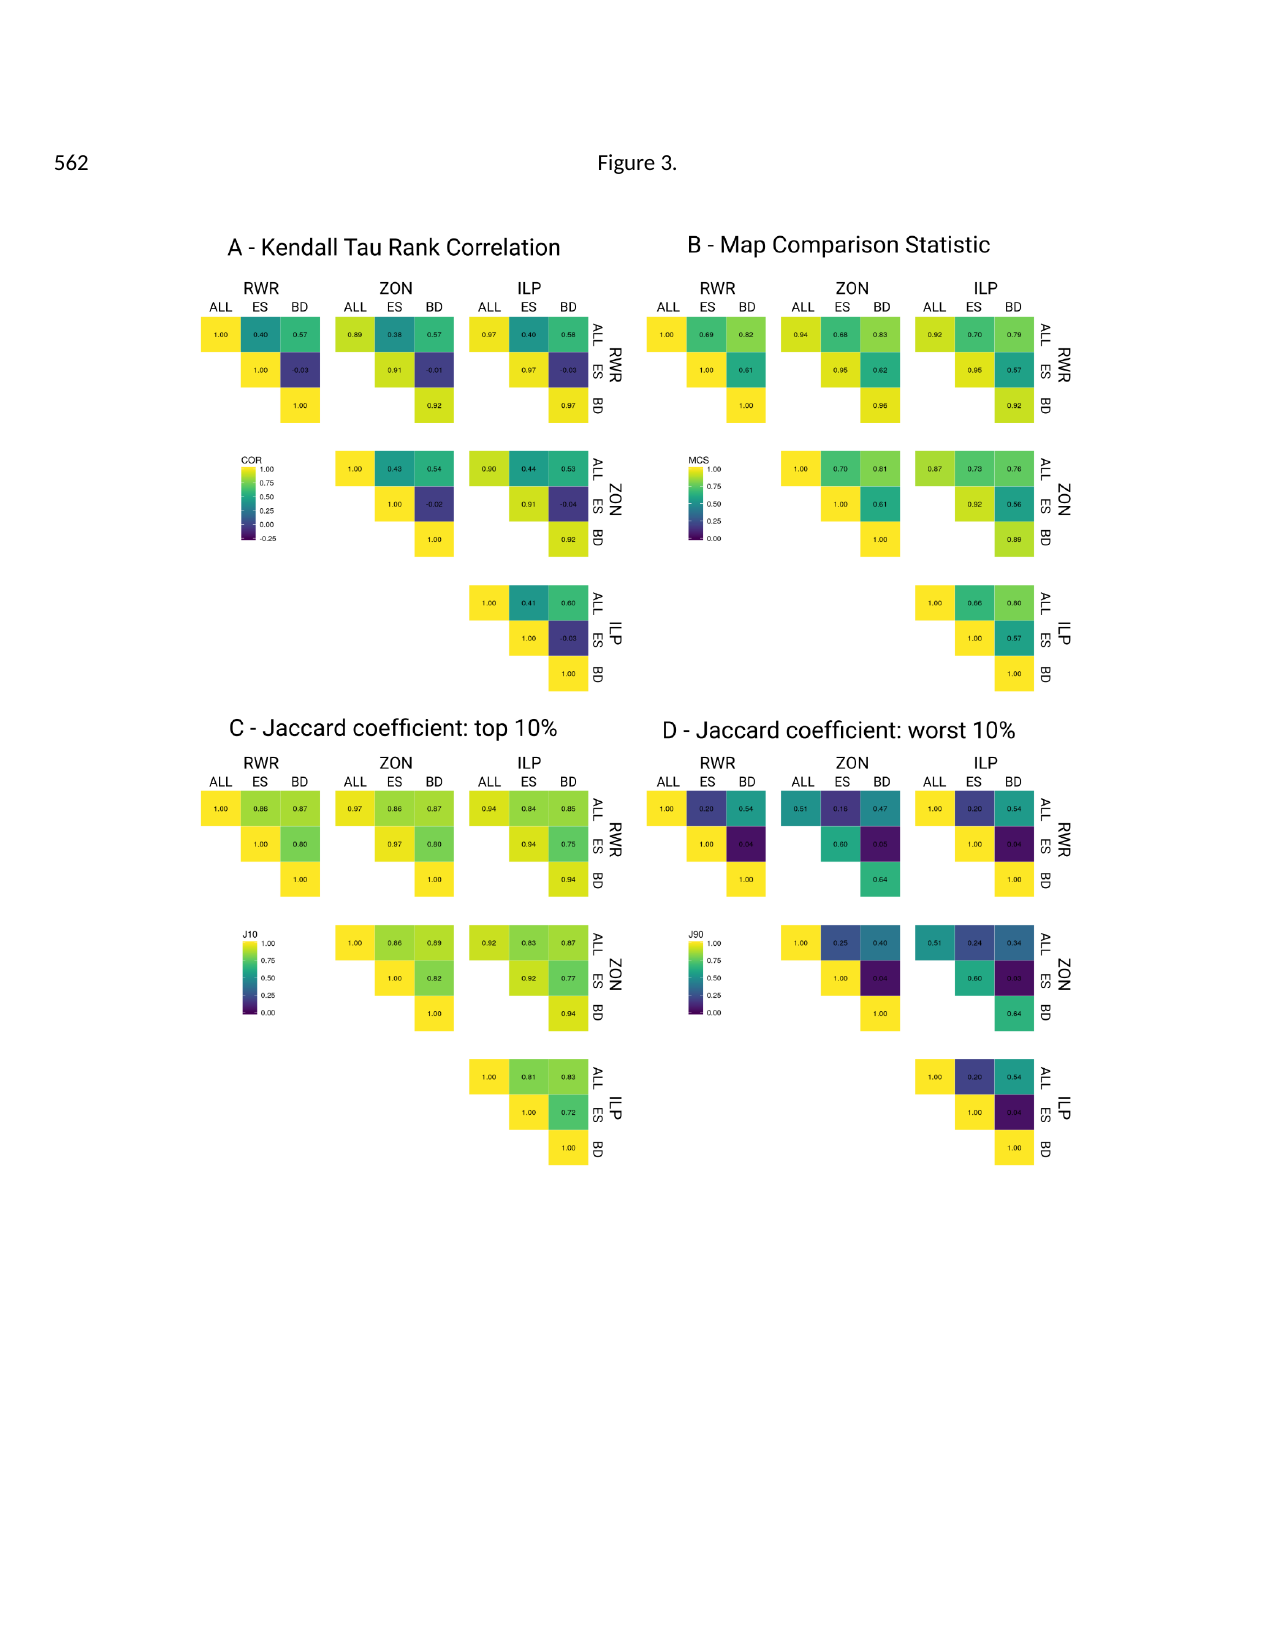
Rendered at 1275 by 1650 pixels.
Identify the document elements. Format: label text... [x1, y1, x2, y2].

text Figure 3. [118, 148, 1157, 176]
picture [180, 215, 1095, 1196]
